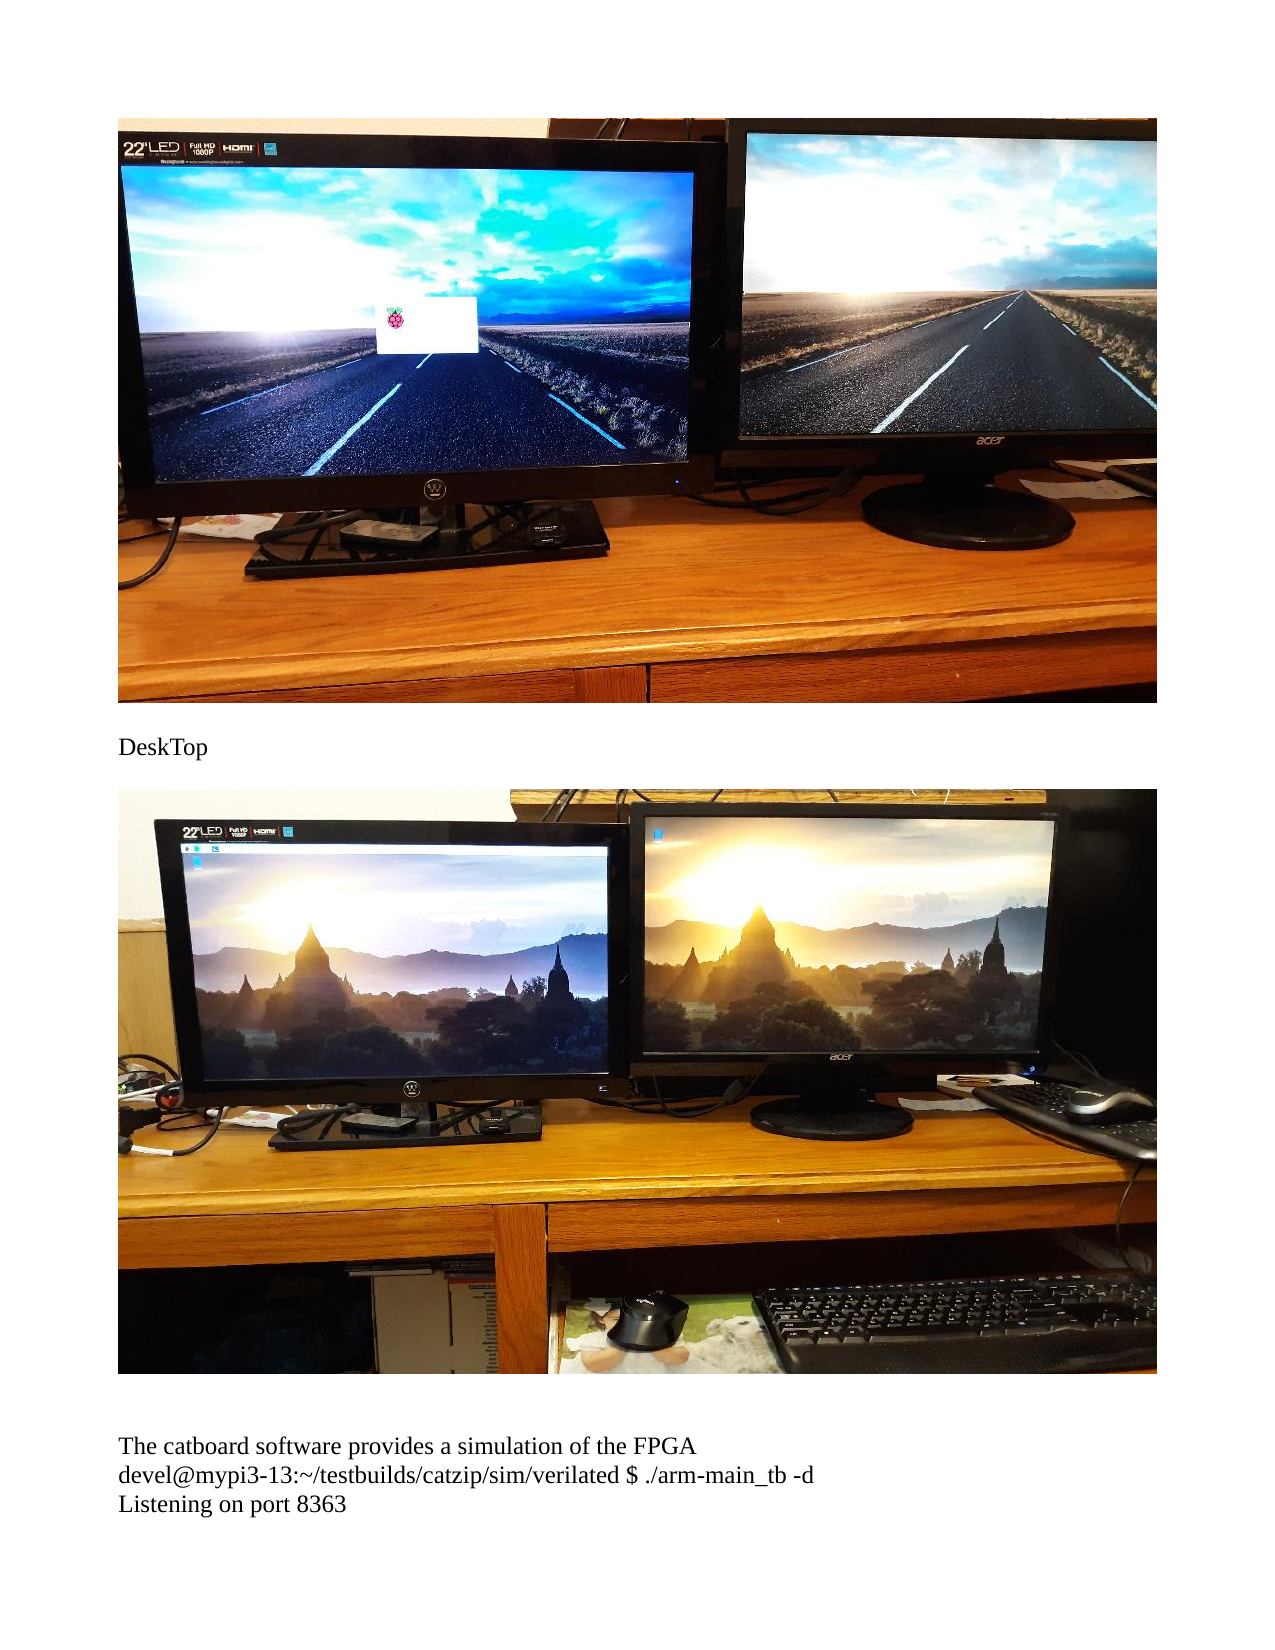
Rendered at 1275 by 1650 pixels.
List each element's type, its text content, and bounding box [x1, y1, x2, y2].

text devel@mypi3-13:~/testbuilds/catzip/sim/verilated $ ./arm-main_tb -d [118, 1460, 1157, 1489]
text Listening on port 8363 [118, 1489, 1157, 1517]
text DeskTop [118, 732, 1157, 760]
picture [118, 789, 1157, 1374]
picture [118, 118, 1157, 703]
text The catboard software provides a simulation of the FPGA [118, 1431, 1157, 1460]
